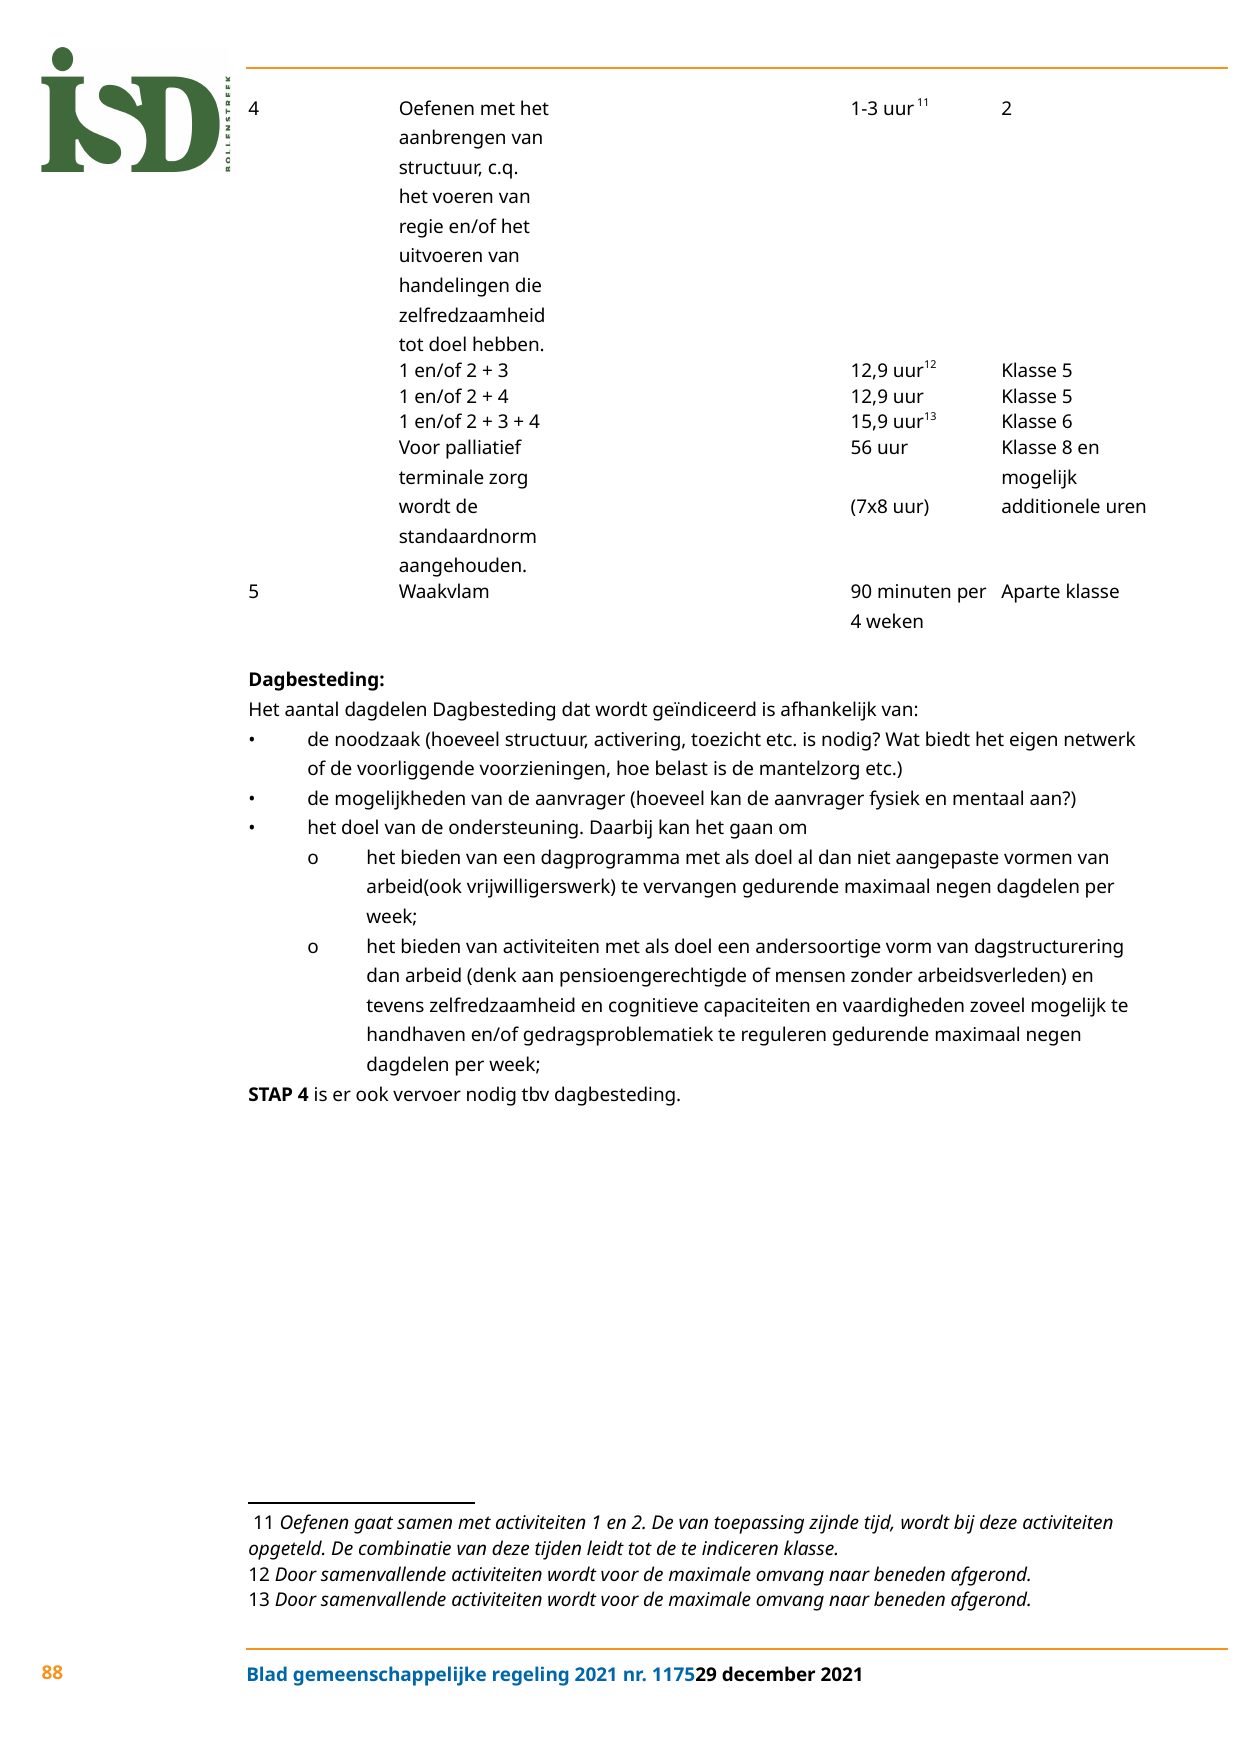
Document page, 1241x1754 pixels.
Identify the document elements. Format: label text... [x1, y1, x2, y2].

table_cell [549, 579, 700, 634]
table_cell Klasse 5 [1001, 357, 1152, 383]
table_cell [549, 357, 700, 383]
table_cell 12,9 uur [850, 357, 1001, 383]
table_cell Klasse 8 en mogelijk additionele uren [1001, 434, 1152, 578]
list het bieden van activiteiten met als doel een andersoortige vorm van dagstructurering dan arbeid (denk aan pensioengerechtigde of mensen zonder arbeidsverleden) en tevens zelfredzaamheid en cognitieve capaciteiten en vaardigheden zoveel mogelijk te handhaven en/of gedragsproblematiek te reguleren gedurende maximaal negen dagdelen per week; [307, 933, 1152, 1077]
list de noodzaak (hoeveel structuur, activering, toezicht etc. is nodig? Wat biedt het eigen netwerk of de voorliggende voorzieningen, hoe belast is de mantelzorg etc.) [248, 726, 1152, 781]
table_cell Waakvlam [399, 579, 549, 634]
table_cell Aparte klasse [1001, 579, 1152, 634]
table_cell Voor palliatief terminale zorg wordt de standaardnorm aangehouden. [399, 434, 549, 578]
table_cell 4 [248, 95, 398, 357]
table_cell 12,9 uur [850, 383, 1001, 409]
table_cell [700, 383, 850, 409]
list het bieden van een dagprogramma met als doel al dan niet aangepaste vormen van arbeid(ook vrijwilligerswerk) te vervangen gedurende maximaal negen dagdelen per week; [307, 844, 1152, 929]
table_cell 56 uur (7x8 uur) [850, 434, 1001, 578]
table_cell [248, 383, 398, 409]
table_cell [549, 383, 700, 409]
table_cell [700, 434, 850, 578]
table_cell Klasse 6 [1001, 409, 1152, 434]
picture [41, 47, 231, 172]
table_cell [248, 357, 398, 383]
table_cell [700, 409, 850, 434]
table_cell Klasse 5 [1001, 383, 1152, 409]
text Het aantal dagdelen Dagbesteding dat wordt geïndiceerd is afhankelijk van: [248, 696, 1152, 722]
table_cell [700, 357, 850, 383]
table_cell 1 en/of 2 + 4 [399, 383, 549, 409]
table_cell [248, 434, 398, 578]
text Dagbesteding: [248, 667, 1152, 692]
table_cell [549, 409, 700, 434]
table_cell [549, 434, 700, 578]
table_cell Oefenen met het aanbrengen van structuur, c.q. het voeren van regie en/of het uitvoeren van handelingen die zelfredzaamheid tot doel hebben. [399, 95, 549, 357]
table_cell [700, 579, 850, 634]
table_cell 5 [248, 579, 398, 634]
list het doel van de ondersteuning. Daarbij kan het gaan om [248, 814, 1152, 840]
table_cell 2 [1001, 95, 1152, 357]
table_cell [549, 95, 700, 357]
list de mogelijkheden van de aanvrager (hoeveel kan de aanvrager fysiek en mentaal aan?) [248, 785, 1152, 811]
table_cell 1-3 uur [850, 95, 1001, 357]
table_cell 1 en/of 2 + 3 [399, 357, 549, 383]
text STAP 4 is er ook vervoer nodig tbv dagbesteding. [248, 1081, 1152, 1106]
table_cell [700, 95, 850, 357]
table_cell 15,9 uur [850, 409, 1001, 434]
table_cell 90 minuten per 4 weken [850, 579, 1001, 634]
table_cell [248, 409, 398, 434]
table_cell 1 en/of 2 + 3 + 4 [399, 409, 549, 434]
